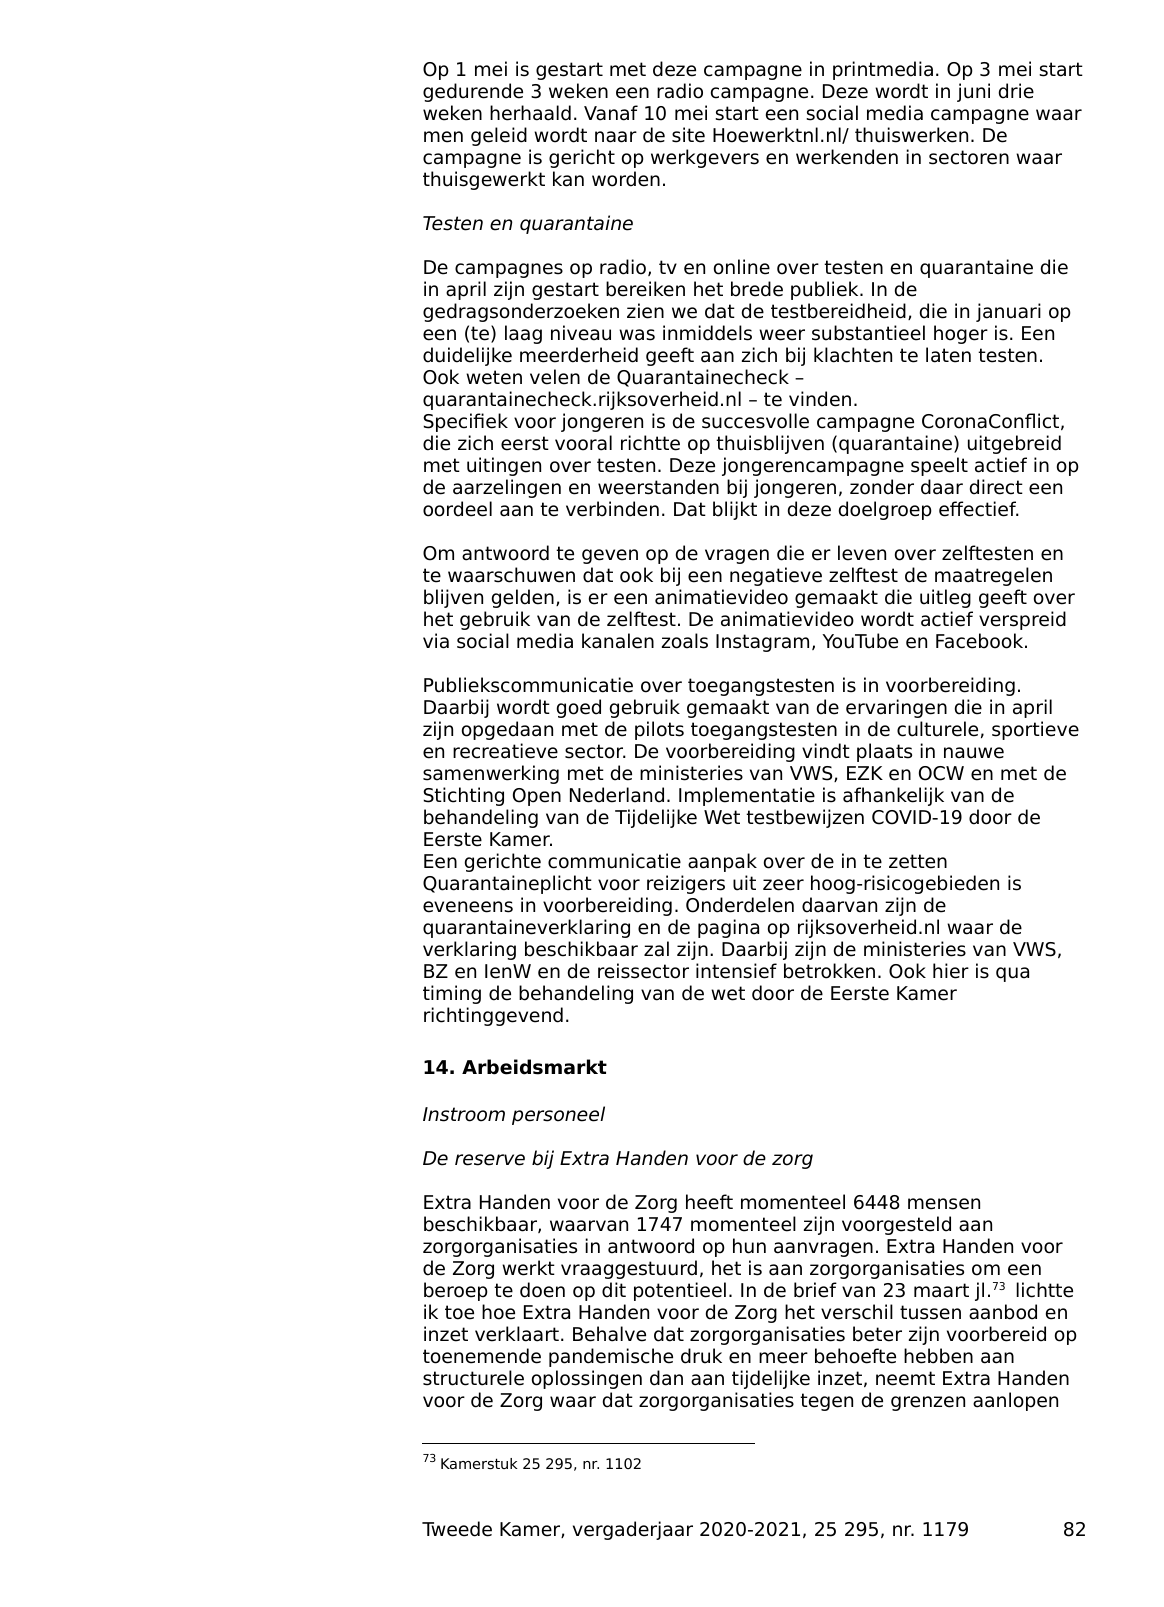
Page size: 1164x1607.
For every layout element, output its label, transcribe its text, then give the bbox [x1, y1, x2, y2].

text Een gerichte communicatie aanpak over de in te zetten Quarantaineplicht voor reizigers uit zeer hoog-risicogebieden is eveneens in voorbereiding. Onderdelen daarvan zijn de quarantaineverklaring en de pagina op rijksoverheid.nl waar de verklaring beschikbaar zal zijn. Daarbij zijn de ministeries van VWS, BZ en IenW en de reissector intensief betrokken. Ook hier is qua timing de behandeling van de wet door de Eerste Kamer richtinggevend. [422, 851, 1087, 1027]
subtitle 14. Arbeidsmarkt [422, 1057, 1087, 1079]
text Extra Handen voor de Zorg heeft momenteel 6448 mensen beschikbaar, waarvan 1747 momenteel zijn voorgesteld aan zorgorganisaties in antwoord op hun aanvragen. Extra Handen voor de Zorg werkt vraaggestuurd, het is aan zorgorganisaties om een beroep te doen op dit potentieel. In de brief van 23 maart jl. lichtte ik toe hoe Extra Handen voor de Zorg het verschil tussen aanbod en inzet verklaart. Behalve dat zorgorganisaties beter zijn voorbereid op toenemende pandemische druk en meer behoefte hebben aan structurele oplossingen dan aan tijdelijke inzet, neemt Extra Handen voor de Zorg waar dat zorgorganisaties tegen de grenzen aanlopen [422, 1192, 1087, 1412]
text De campagnes op radio, tv en online over testen en quarantaine die in april zijn gestart bereiken het brede publiek. In de gedragsonderzoeken zien we dat de testbereidheid, die in januari op een (te) laag niveau was inmiddels weer substantieel hoger is. Een duidelijke meerderheid geeft aan zich bij klachten te laten testen. Ook weten velen de Quarantainecheck – quarantainecheck.rijksoverheid.nl – te vinden. [422, 257, 1087, 411]
text Kamerstuk 25 295, nr. 1102 [422, 1452, 1087, 1474]
subtitle De reserve bij Extra Handen voor de zorg [422, 1148, 1087, 1170]
text Publiekscommunicatie over toegangstesten is in voorbereiding. Daarbij wordt goed gebruik gemaakt van de ervaringen die in april zijn opgedaan met de pilots toegangstesten in de culturele, sportieve en recreatieve sector. De voorbereiding vindt plaats in nauwe samenwerking met de ministeries van VWS, EZK en OCW en met de Stichting Open Nederland. Implementatie is afhankelijk van de behandeling van de Tijdelijke Wet testbewijzen COVID-19 door de Eerste Kamer. [422, 675, 1087, 851]
text Om antwoord te geven op de vragen die er leven over zelftesten en te waarschuwen dat ook bij een negatieve zelftest de maatregelen blijven gelden, is er een animatievideo gemaakt die uitleg geeft over het gebruik van de zelftest. De animatievideo wordt actief verspreid via social media kanalen zoals Instagram, YouTube en Facebook. [422, 543, 1087, 653]
subtitle Testen en quarantaine [422, 213, 1087, 235]
text Specifiek voor jongeren is de succesvolle campagne CoronaConflict, die zich eerst vooral richtte op thuisblijven (quarantaine) uitgebreid met uitingen over testen. Deze jongerencampagne speelt actief in op de aarzelingen en weerstanden bij jongeren, zonder daar direct een oordeel aan te verbinden. Dat blijkt in deze doelgroep effectief. [422, 411, 1087, 521]
text Op 1 mei is gestart met deze campagne in printmedia. Op 3 mei start gedurende 3 weken een radio campagne. Deze wordt in juni drie weken herhaald. Vanaf 10 mei start een social media campagne waar men geleid wordt naar de site Hoewerktnl.nl/ thuiswerken. De campagne is gericht op werkgevers en werkenden in sectoren waar thuisgewerkt kan worden. [422, 59, 1087, 191]
subtitle Instroom personeel [422, 1104, 1087, 1126]
